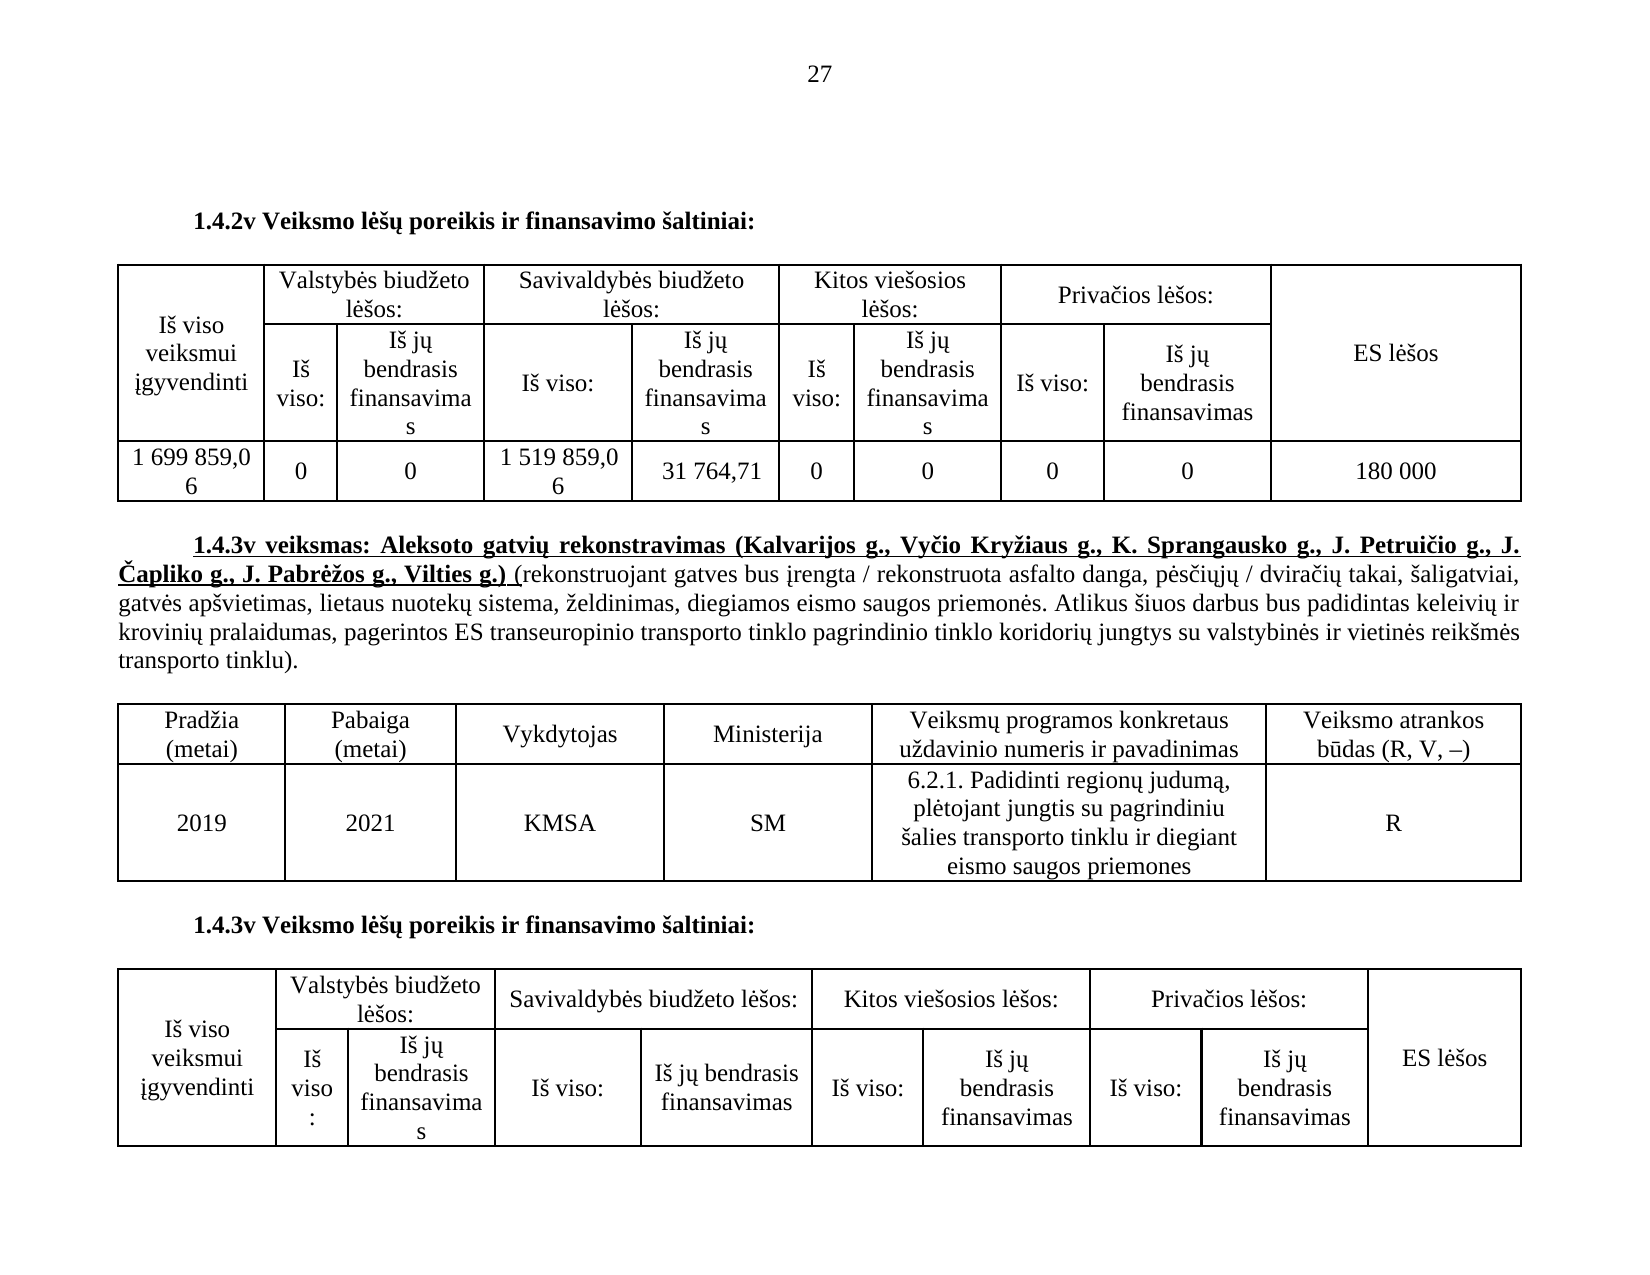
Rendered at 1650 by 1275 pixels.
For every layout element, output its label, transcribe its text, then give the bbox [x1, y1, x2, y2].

table_cell Iš viso: [265, 325, 336, 440]
table_header Kitos viešosios lėšos: [813, 970, 1089, 1028]
table_cell 6.2.1. Padidinti regionų judumą, plėtojant jungtis su pagrindiniu šalies transporto tinklu ir diegiant eismo saugos priemones [873, 765, 1265, 880]
table_header ES lėšos [1369, 970, 1520, 1145]
table_header Savivaldybės biudžeto lėšos: [496, 970, 811, 1028]
table_cell Iš viso: [780, 325, 853, 440]
table_cell Iš viso: [277, 1030, 347, 1145]
table_cell 0 [338, 442, 483, 500]
table_header Valstybės biudžeto lėšos: [277, 970, 494, 1028]
table_cell Iš viso: [813, 1030, 922, 1145]
table_cell 0 [780, 442, 853, 500]
table_cell Iš jų bendrasis finansavimas [633, 325, 778, 440]
table_cell 0 [1002, 442, 1103, 500]
table_cell Iš jų bendrasis finansavimas [349, 1030, 494, 1145]
table_header Veiksmų programos konkretaus uždavinio numeris ir pavadinimas [873, 705, 1265, 763]
text 1.4.3v Veiksmo lėšų poreikis ir finansavimo šaltiniai: [118, 911, 1521, 939]
table_header Pradžia (metai) [119, 705, 284, 763]
table_cell Iš viso: [1002, 325, 1103, 440]
table_cell Iš jų bendrasis finansavimas [1203, 1030, 1367, 1145]
table_header Privačios lėšos: [1091, 970, 1367, 1028]
table_header Savivaldybės biudžeto lėšos: [485, 266, 778, 323]
table_cell 1 519 859,06 [485, 442, 631, 500]
table_header Kitos viešosios lėšos: [780, 266, 1000, 323]
table_cell 0 [265, 442, 336, 500]
table_cell Iš jų bendrasis finansavimas [338, 325, 483, 440]
text 1.4.2v Veiksmo lėšų poreikis ir finansavimo šaltiniai: [118, 206, 1521, 235]
table_cell KMSA [457, 765, 663, 880]
text 1.4.3v veiksmas: Aleksoto gatvių rekonstravimas (Kalvarijos g., Vyčio Kryžiaus g., K. Sprangausko g., J. Petruičio g., J. Čapliko g., J. Pabrėžos g., Vilties g.) (rekonstruojant gatves bus įrengta / rekonstruota asfalto danga, pėsčiųjų / dviračių takai, šaligatviai, gatvės apšvietimas, lietaus nuotekų sistema, želdinimas, diegiamos eismo saugos priemonės. Atlikus šiuos darbus bus padidintas keleivių ir krovinių pralaidumas, pagerintos ES transeuropinio transporto tinklo pagrindinio tinklo koridorių jungtys su valstybinės ir vietinės reikšmės transporto tinklu). [118, 531, 1521, 674]
table_cell 1 699 859,06 [119, 442, 263, 500]
table_cell Iš jų bendrasis finansavimas [924, 1030, 1089, 1145]
table_cell Iš jų bendrasis finansavimas [642, 1030, 811, 1145]
table_cell Iš viso: [1091, 1030, 1200, 1145]
table_header Veiksmo atrankos būdas (R, V, –) [1267, 705, 1520, 763]
table_header Pabaiga (metai) [286, 705, 455, 763]
table_cell Iš jų bendrasis finansavimas [855, 325, 1000, 440]
table_cell 180 000 [1272, 442, 1520, 500]
table_cell 2019 [119, 765, 284, 880]
table_header Ministerija [665, 705, 871, 763]
table_header Iš viso veiksmui įgyvendinti [119, 970, 275, 1145]
table_header Vykdytojas [457, 705, 663, 763]
table_header Iš viso veiksmui įgyvendinti [119, 266, 263, 440]
table_cell 0 [855, 442, 1000, 500]
table_cell 0 [1105, 442, 1270, 500]
table_cell SM [665, 765, 871, 880]
table_cell 2021 [286, 765, 455, 880]
table_cell Iš jų bendrasis finansavimas [1105, 325, 1270, 440]
table_header ES lėšos [1272, 266, 1520, 440]
table_cell Iš viso: [485, 325, 631, 440]
table_cell Iš viso: [496, 1030, 640, 1145]
table_header Privačios lėšos: [1002, 266, 1270, 323]
table_cell R [1267, 765, 1520, 880]
table_header Valstybės biudžeto lėšos: [265, 266, 483, 323]
table_cell 31 764,71 [633, 442, 778, 500]
